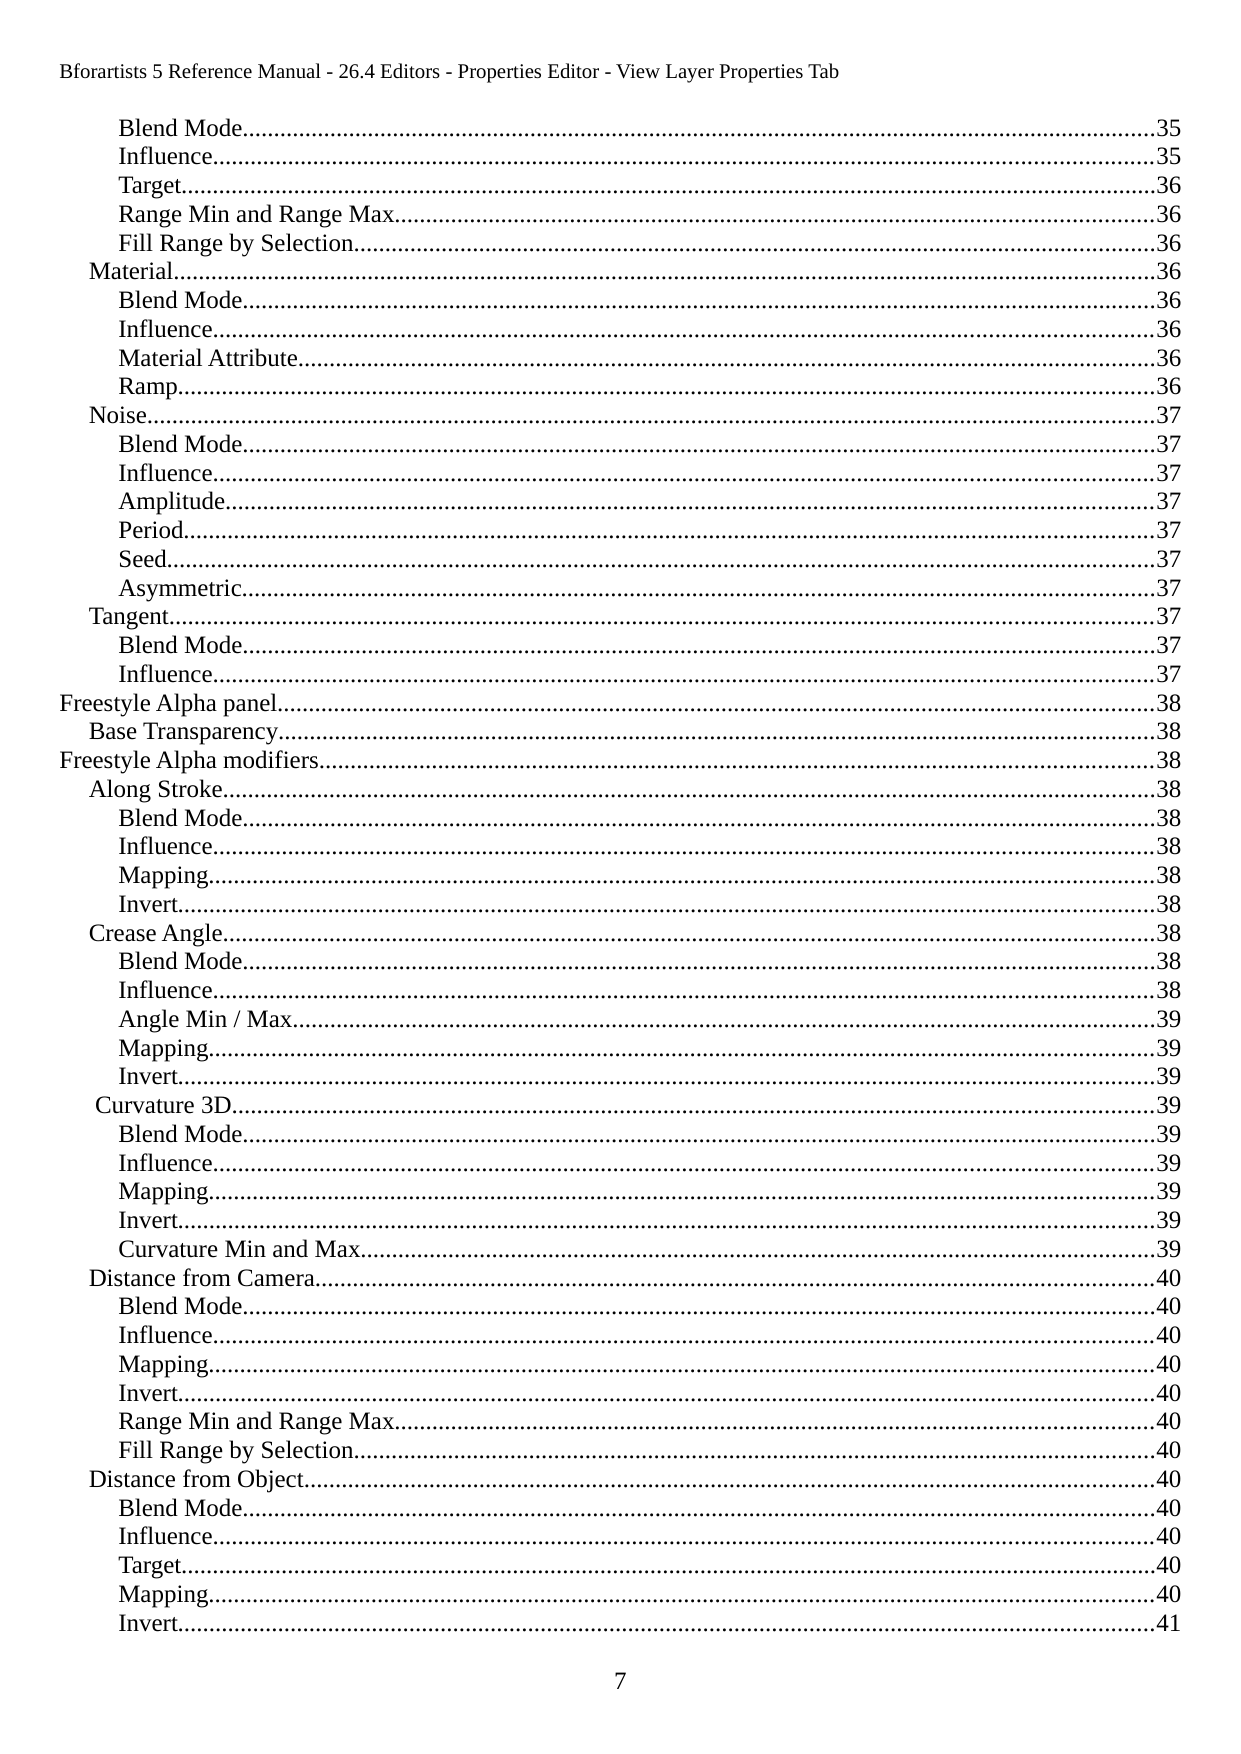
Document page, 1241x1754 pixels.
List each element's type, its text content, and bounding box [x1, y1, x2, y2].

text Influence 37 [118, 659, 1181, 688]
text Invert 39 [118, 1205, 1181, 1234]
text Mapping 39 [118, 1033, 1181, 1061]
text Influence 39 [118, 1148, 1181, 1176]
text Crease Angle 38 [88, 918, 1181, 946]
text Range Min and Range Max 36 [118, 199, 1181, 228]
text Range Min and Range Max 40 [118, 1406, 1181, 1435]
text Fill Range by Selection 40 [118, 1435, 1181, 1464]
text Asymmetric 37 [118, 573, 1181, 601]
text Invert 41 [118, 1608, 1181, 1636]
text Blend Mode 39 [118, 1119, 1181, 1148]
text Ramp 36 [118, 371, 1181, 400]
text Mapping 40 [118, 1349, 1181, 1378]
text Blend Mode 40 [118, 1493, 1181, 1521]
text Distance from Object 40 [88, 1464, 1181, 1493]
text Mapping 38 [118, 860, 1181, 889]
text Blend Mode 37 [118, 429, 1181, 458]
text Influence 38 [118, 831, 1181, 860]
text Curvature Min and Max 39 [118, 1234, 1181, 1263]
text Material 36 [88, 256, 1181, 285]
text Angle Min / Max 39 [118, 1004, 1181, 1033]
text Blend Mode 38 [118, 803, 1181, 831]
text Influence 40 [118, 1320, 1181, 1349]
text Freestyle Alpha panel 38 [59, 688, 1181, 716]
text Blend Mode 37 [118, 630, 1181, 659]
text Amplitude 37 [118, 486, 1181, 515]
text Invert 40 [118, 1378, 1181, 1406]
text Influence 37 [118, 458, 1181, 486]
text Mapping 39 [118, 1176, 1181, 1205]
text Invert 39 [118, 1061, 1181, 1090]
text Target 36 [118, 170, 1181, 199]
text Distance from Camera 40 [88, 1263, 1181, 1291]
text Period 37 [118, 515, 1181, 544]
text Influence 38 [118, 975, 1181, 1004]
text Material Attribute 36 [118, 343, 1181, 371]
text Base Transparency 38 [88, 716, 1181, 745]
text Influence 35 [118, 141, 1181, 170]
text Seed 37 [118, 544, 1181, 573]
text Along Stroke 38 [88, 774, 1181, 803]
text Influence 36 [118, 314, 1181, 343]
text Blend Mode 36 [118, 285, 1181, 314]
text Blend Mode 35 [118, 113, 1181, 141]
text Freestyle Alpha modifiers 38 [59, 745, 1181, 774]
text Curvature 3D 39 [88, 1090, 1181, 1119]
text Blend Mode 38 [118, 946, 1181, 975]
text Mapping 40 [118, 1579, 1181, 1608]
text Target 40 [118, 1550, 1181, 1579]
text Noise 37 [88, 400, 1181, 429]
text Fill Range by Selection 36 [118, 228, 1181, 256]
text Tangent 37 [88, 601, 1181, 630]
text Invert 38 [118, 889, 1181, 918]
text Blend Mode 40 [118, 1291, 1181, 1320]
text Influence 40 [118, 1521, 1181, 1550]
